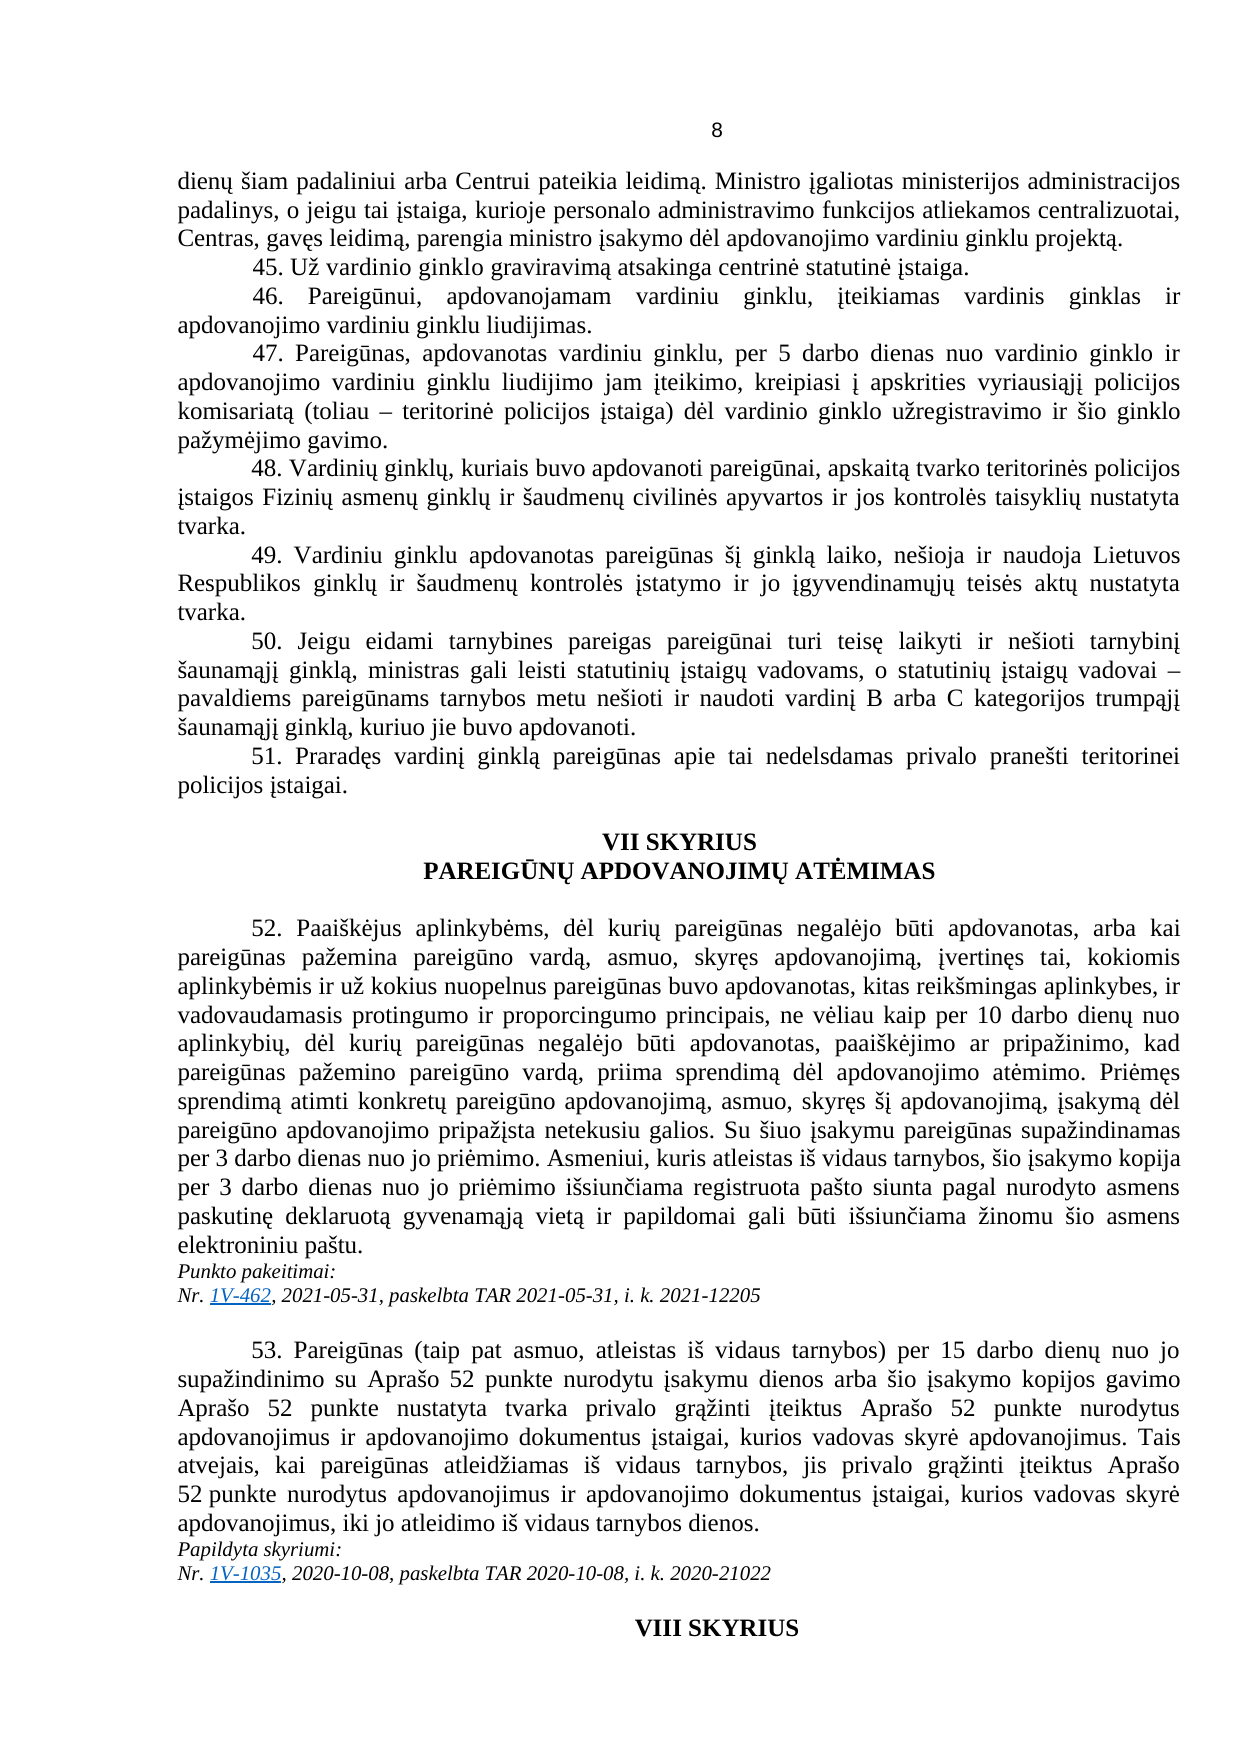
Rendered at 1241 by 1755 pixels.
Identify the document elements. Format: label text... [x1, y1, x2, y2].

text Nr. 1V-1035, 2020-10-08, paskelbta TAR 2020-10-08, i. k. 2020-21022 [177, 1561, 1181, 1585]
text Papildyta skyriumi: [177, 1537, 1181, 1561]
text 46. Pareigūnui, apdovanojamam vardiniu ginklu, įteikiamas vardinis ginklas ir apdovanojimo vardiniu ginklu liudijimas. [177, 281, 1181, 338]
text Punkto pakeitimai: [177, 1258, 1181, 1283]
text 51. Praradęs vardinį ginklą pareigūnas apie tai nedelsdamas privalo pranešti teritorinei policijos įstaigai. [177, 741, 1181, 798]
text 52. Paaiškėjus aplinkybėms, dėl kurių pareigūnas negalėjo būti apdovanotas, arba kai pareigūnas pažemina pareigūno vardą, asmuo, skyręs apdovanojimą, įvertinęs tai, kokiomis aplinkybėmis ir už kokius nuopelnus pareigūnas buvo apdovanotas, kitas reikšmingas aplinkybes, ir vadovaudamasis protingumo ir proporcingumo principais, ne vėliau kaip per 10 darbo dienų nuo aplinkybių, dėl kurių pareigūnas negalėjo būti apdovanotas, paaiškėjimo ar pripažinimo, kad pareigūnas pažemino pareigūno vardą, priima sprendimą dėl apdovanojimo atėmimo. Priėmęs sprendimą atimti konkretų pareigūno apdovanojimą, asmuo, skyręs šį apdovanojimą, įsakymą dėl pareigūno apdovanojimo pripažįsta netekusiu galios. Su šiuo įsakymu pareigūnas supažindinamas per 3 darbo dienas nuo jo priėmimo. Asmeniui, kuris atleistas iš vidaus tarnybos, šio įsakymo kopija per 3 darbo dienas nuo jo priėmimo išsiunčiama registruota pašto siunta pagal nurodyto asmens paskutinę deklaruotą gyvenamąją vietą ir papildomai gali būti išsiunčiama žinomu šio asmens elektroniniu paštu. [177, 913, 1181, 1258]
text dienų šiam padaliniui arba Centrui pateikia leidimą. Ministro įgaliotas ministerijos administracijos padalinys, o jeigu tai įstaiga, kurioje personalo administravimo funkcijos atliekamos centralizuotai, Centras, gavęs leidimą, parengia ministro įsakymo dėl apdovanojimo vardiniu ginklu projektą. [177, 166, 1181, 252]
text 49. Vardiniu ginklu apdovanotas pareigūnas šį ginklą laiko, nešioja ir naudoja Lietuvos Respublikos ginklų ir šaudmenų kontrolės įstatymo ir jo įgyvendinamųjų teisės aktų nustatyta tvarka. [177, 540, 1181, 626]
text VIII SKYRIUS [177, 1613, 1181, 1642]
text Nr. 1V-462, 2021-05-31, paskelbta TAR 2021-05-31, i. k. 2021-12205 [177, 1283, 1181, 1307]
text 48. Vardinių ginklų, kuriais buvo apdovanoti pareigūnai, apskaitą tvarko teritorinės policijos įstaigos Fizinių asmenų ginklų ir šaudmenų civilinės apyvartos ir jos kontrolės taisyklių nustatyta tvarka. [177, 453, 1181, 540]
text 45. Už vardinio ginklo graviravimą atsakinga centrinė statutinė įstaiga. [177, 252, 1181, 281]
text 47. Pareigūnas, apdovanotas vardiniu ginklu, per 5 darbo dienas nuo vardinio ginklo ir apdovanojimo vardiniu ginklu liudijimo jam įteikimo, kreipiasi į apskrities vyriausiąjį policijos komisariatą (toliau – teritorinė policijos įstaiga) dėl vardinio ginklo užregistravimo ir šio ginklo pažymėjimo gavimo. [177, 338, 1181, 453]
text 53. Pareigūnas (taip pat asmuo, atleistas iš vidaus tarnybos) per 15 darbo dienų nuo jo supažindinimo su Aprašo 52 punkte nurodytu įsakymu dienos arba šio įsakymo kopijos gavimo Aprašo 52 punkte nustatyta tvarka privalo grąžinti įteiktus Aprašo 52 punkte nurodytus apdovanojimus ir apdovanojimo dokumentus įstaigai, kurios vadovas skyrė apdovanojimus. Tais atvejais, kai pareigūnas atleidžiamas iš vidaus tarnybos, jis privalo grąžinti įteiktus Aprašo 52 punkte nurodytus apdovanojimus ir apdovanojimo dokumentus įstaigai, kurios vadovas skyrė apdovanojimus, iki jo atleidimo iš vidaus tarnybos dienos. [177, 1335, 1181, 1537]
text 50. Jeigu eidami tarnybines pareigas pareigūnai turi teisę laikyti ir nešioti tarnybinį šaunamąjį ginklą, ministras gali leisti statutinių įstaigų vadovams, o statutinių įstaigų vadovai – pavaldiems pareigūnams tarnybos metu nešioti ir naudoti vardinį B arba C kategorijos trumpąjį šaunamąjį ginklą, kuriuo jie buvo apdovanoti. [177, 626, 1181, 741]
text PAREIGŪNŲ APDOVANOJIMŲ ATĖMIMAS [177, 856, 1181, 885]
text VII SKYRIUS [177, 827, 1181, 856]
